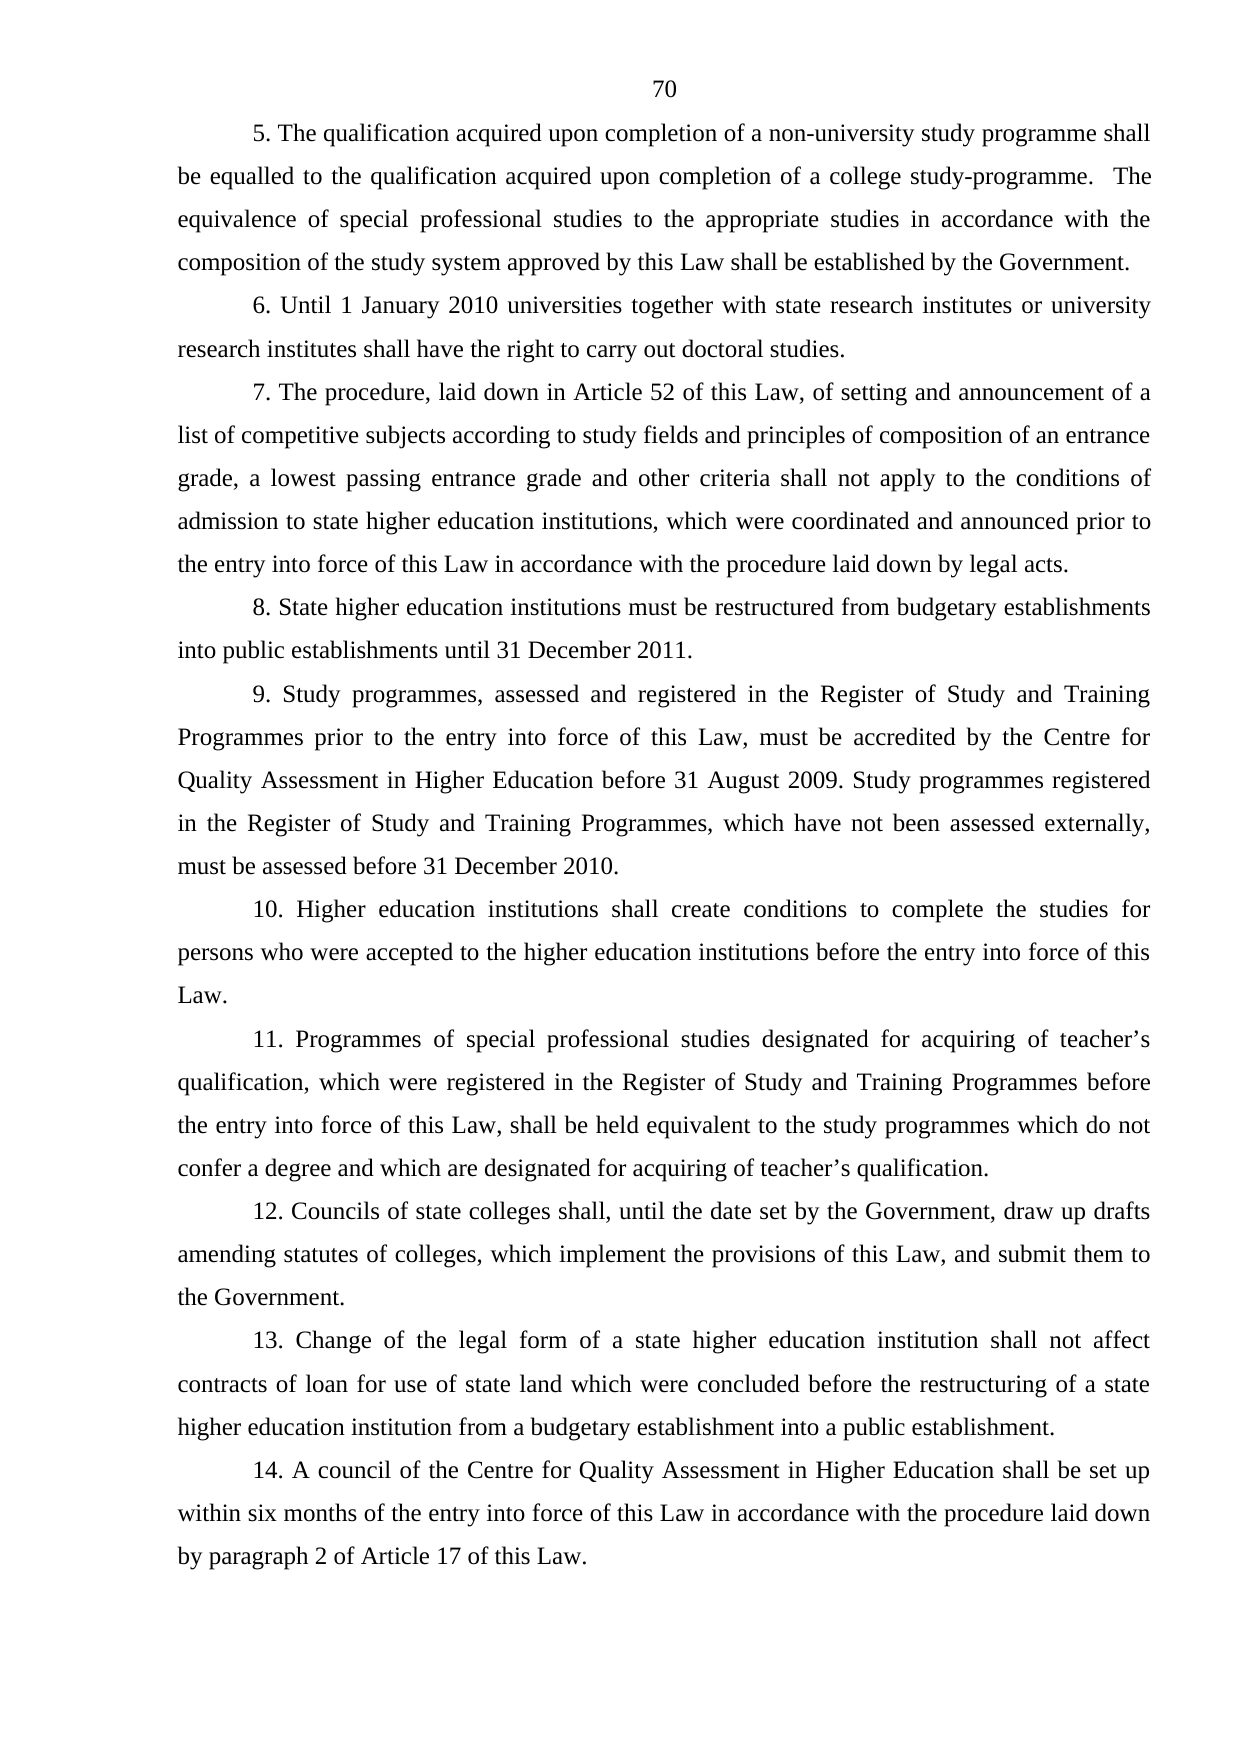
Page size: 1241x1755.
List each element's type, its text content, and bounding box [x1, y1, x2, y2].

text 8. State higher education institutions must be restructured from budgetary establishments into public establishments until 31 December 2011. [177, 592, 1152, 664]
text 14. A council of the Centre for Quality Assessment in Higher Education shall be set up within six months of the entry into force of this Law in accordance with the procedure laid down by paragraph 2 of Article 17 of this Law. [177, 1455, 1152, 1570]
text 12. Councils of state colleges shall, until the date set by the Government, draw up drafts amending statutes of colleges, which implement the provisions of this Law, and submit them to the Government. [177, 1196, 1152, 1311]
text 9. Study programmes, assessed and registered in the Register of Study and Training Programmes prior to the entry into force of this Law, must be accredited by the Centre for Quality Assessment in Higher Education before 31 August 2009. Study programmes registered in the Register of Study and Training Programmes, which have not been assessed externally, must be assessed before 31 December 2010. [177, 679, 1152, 880]
text 6. Until 1 January 2010 universities together with state research institutes or university research institutes shall have the right to carry out doctoral studies. [177, 291, 1152, 362]
text 7. The procedure, laid down in Article 52 of this Law, of setting and announcement of a list of competitive subjects according to study fields and principles of composition of an entrance grade, a lowest passing entrance grade and other criteria shall not apply to the conditions of admission to state higher education institutions, which were coordinated and announced prior to the entry into force of this Law in accordance with the procedure laid down by legal acts. [177, 377, 1152, 578]
text 13. Change of the legal form of a state higher education institution shall not affect contracts of loan for use of state land which were concluded before the restructuring of a state higher education institution from a budgetary establishment into a public establishment. [177, 1326, 1152, 1441]
text 11. Programmes of special professional studies designated for acquiring of teacher’s qualification, which were registered in the Register of Study and Training Programmes before the entry into force of this Law, shall be held equivalent to the study programmes which do not confer a degree and which are designated for acquiring of teacher’s qualification. [177, 1024, 1152, 1182]
text 10. Higher education institutions shall create conditions to complete the studies for persons who were accepted to the higher education institutions before the entry into force of this Law. [177, 894, 1152, 1009]
text 5. The qualification acquired upon completion of a non-university study programme shall be equalled to the qualification acquired upon completion of a college study-programme. The equivalence of special professional studies to the appropriate studies in accordance with the composition of the study system approved by this Law shall be established by the Government. [177, 118, 1152, 276]
